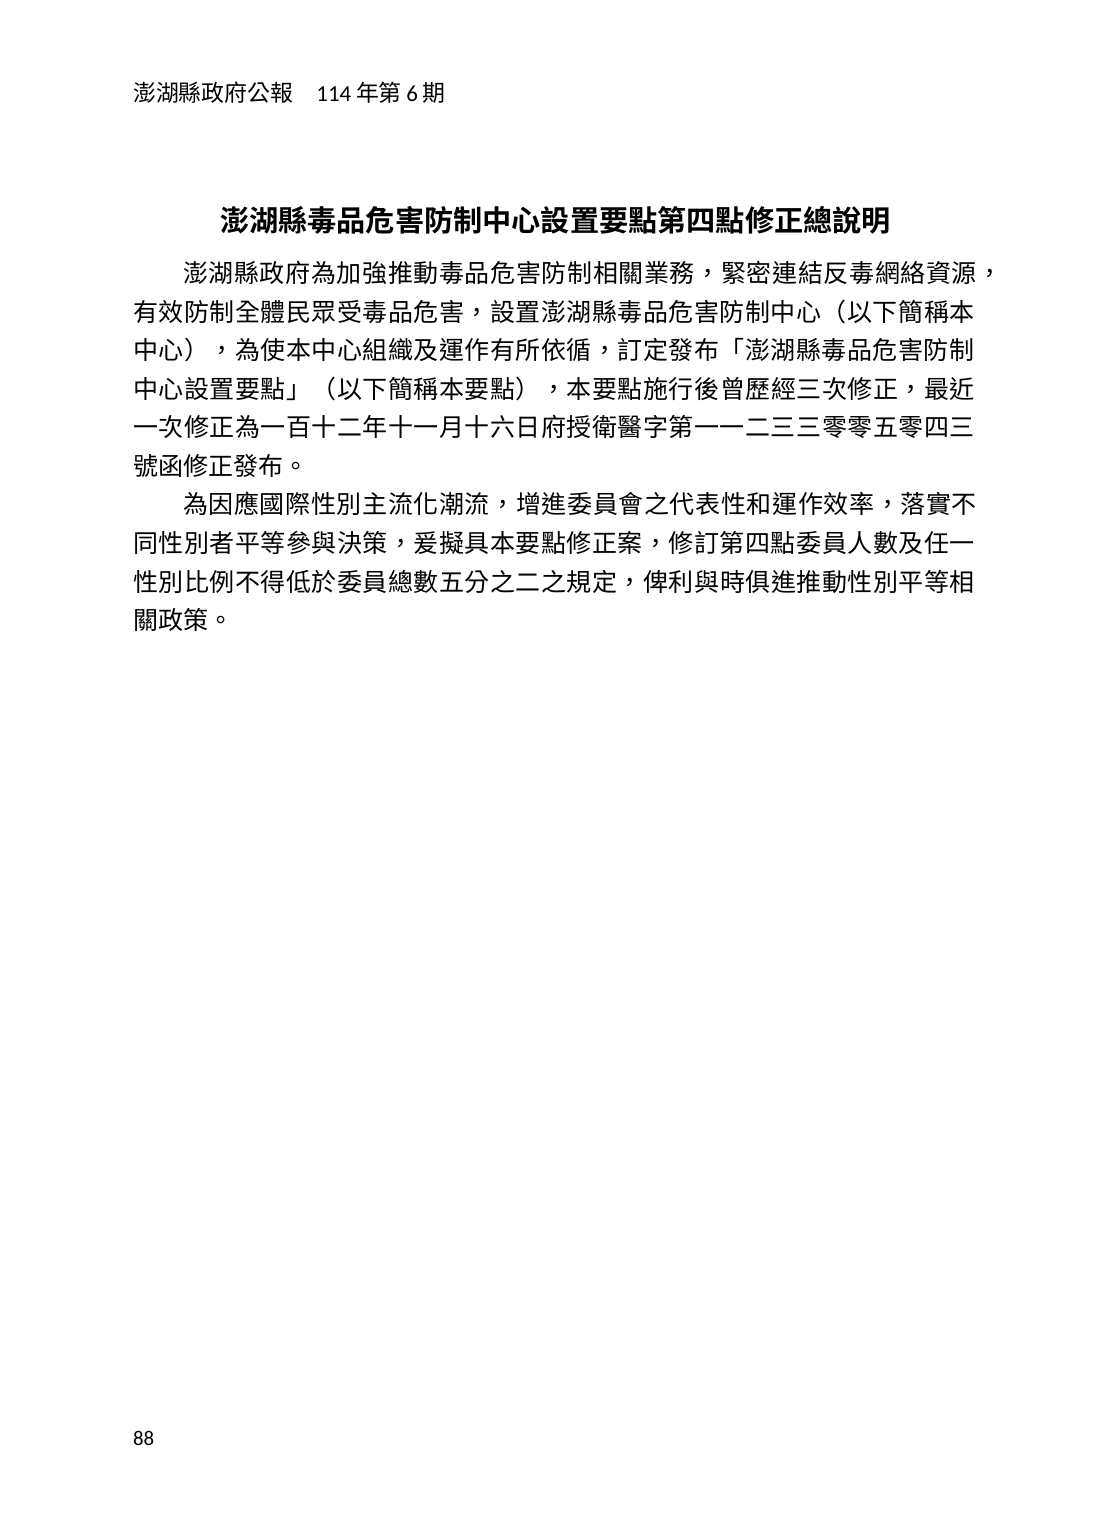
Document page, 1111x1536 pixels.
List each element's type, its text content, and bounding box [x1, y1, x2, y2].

text 澎湖縣毒品危害防制中心設置要點第四點修正總說明 [133, 197, 977, 239]
text 為因應國際性別主流化潮流，增進委員會之代表性和運作效率，落實不同性別者平等參與決策，爰擬具本要點修正案，修訂第四點委員人數及任一性別比例不得低於委員總數五分之二之規定，俾利與時俱進推動性別平等相關政策。 [133, 483, 977, 637]
text 澎湖縣政府為加強推動毒品危害防制相關業務，緊密連結反毒網絡資源，有效防制全體民眾受毒品危害，設置澎湖縣毒品危害防制中心（以下簡稱本中心），為使本中心組織及運作有所依循，訂定發布「澎湖縣毒品危害防制中心設置要點」（以下簡稱本要點），本要點施行後曾歷經三次修正，最近一次修正為一百十二年十一月十六日府授衛醫字第一一二三三零零五零四三號函修正發布。 [133, 252, 977, 483]
